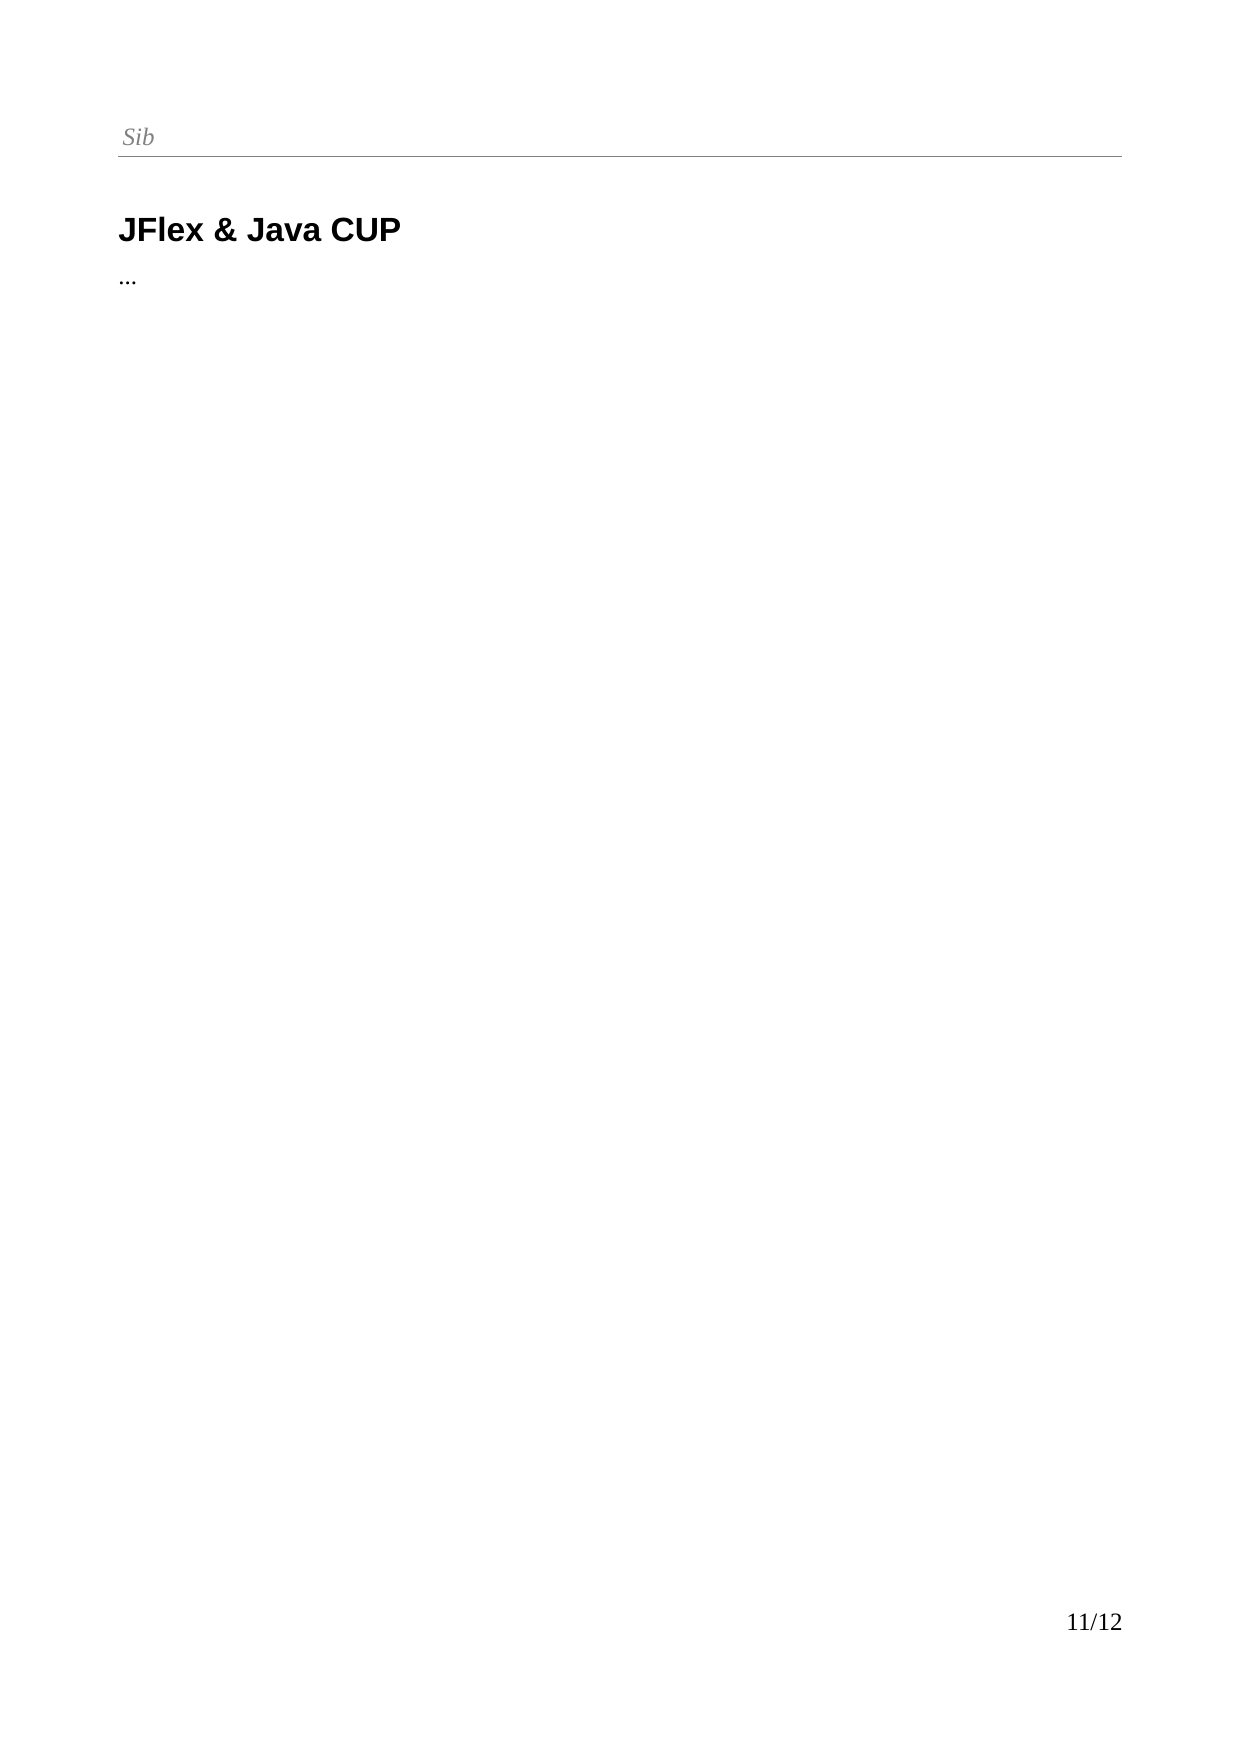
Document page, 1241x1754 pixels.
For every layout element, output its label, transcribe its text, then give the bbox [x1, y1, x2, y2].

text ... [118, 261, 1122, 290]
subtitle JFlex & Java CUP [118, 210, 1122, 249]
